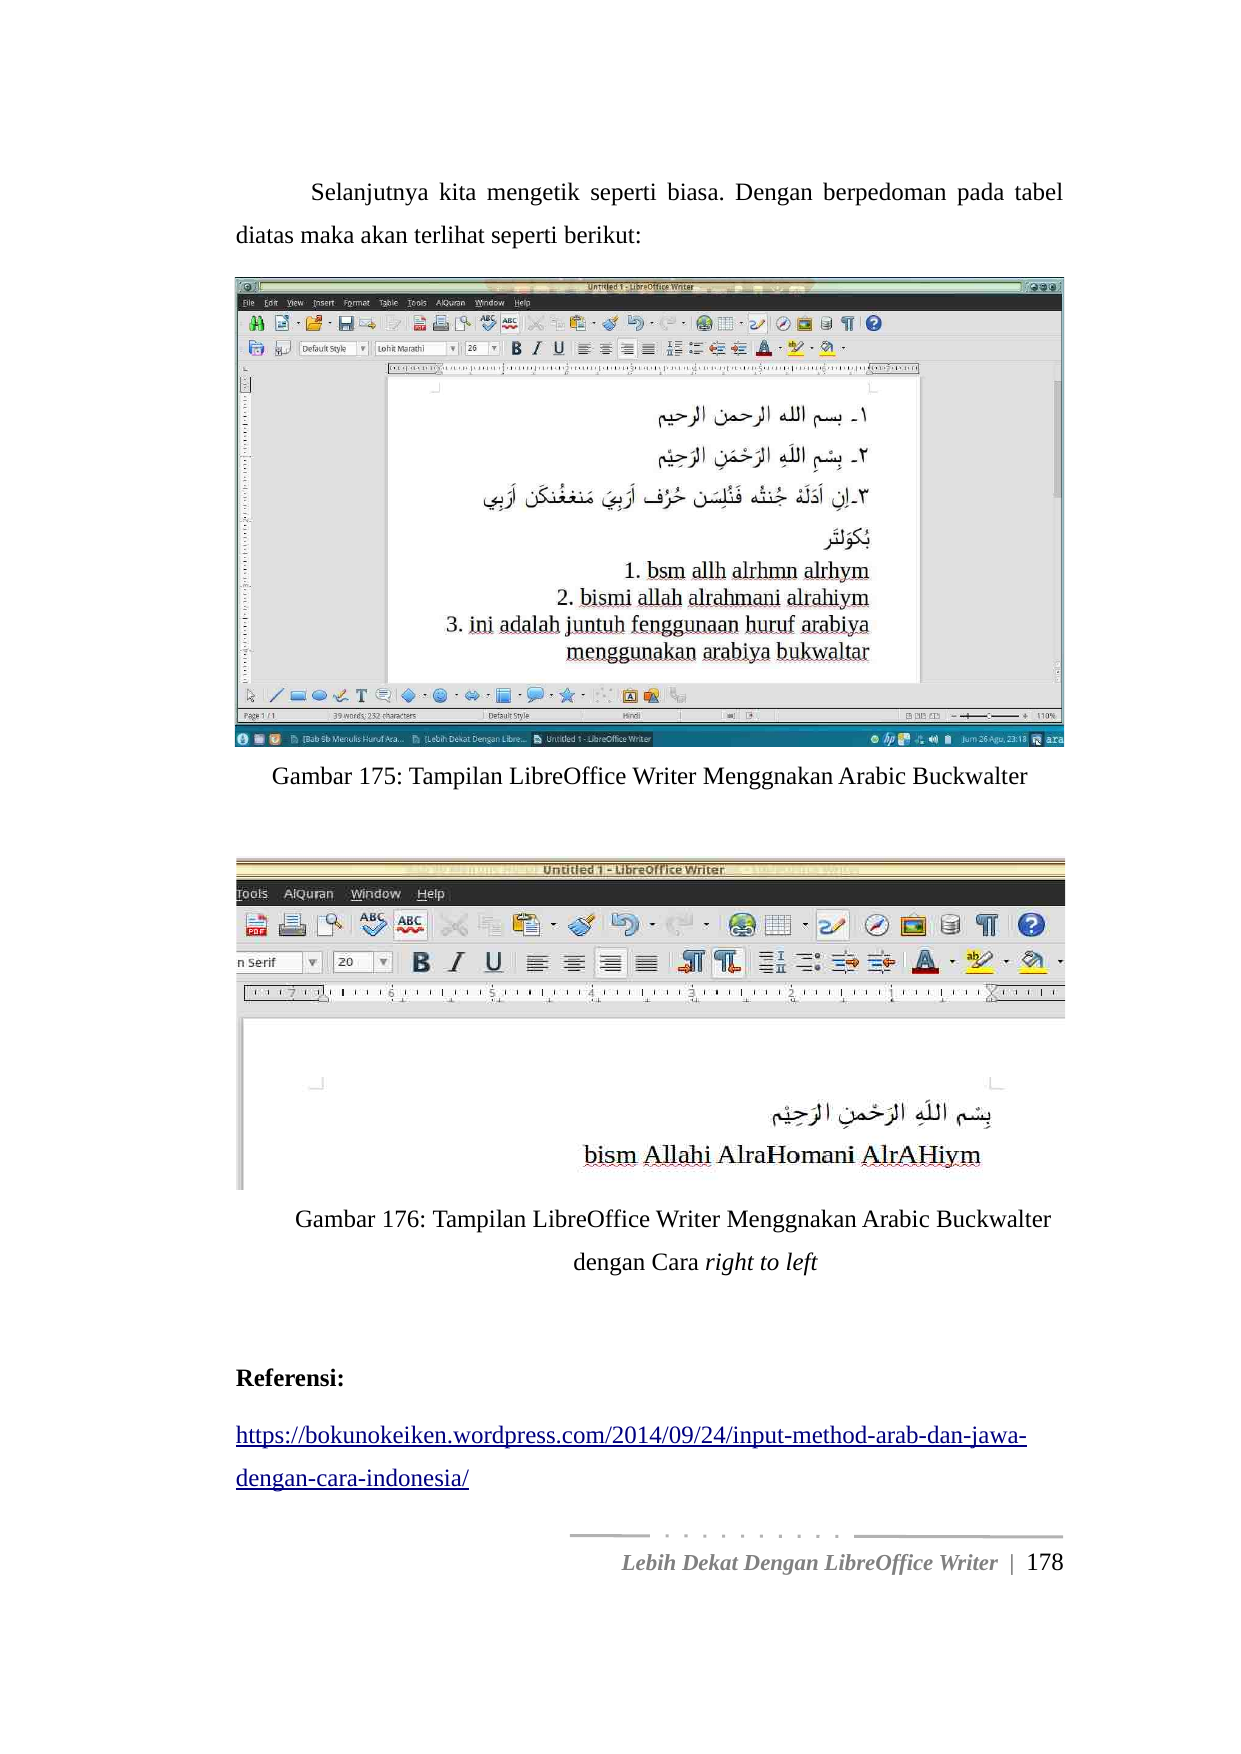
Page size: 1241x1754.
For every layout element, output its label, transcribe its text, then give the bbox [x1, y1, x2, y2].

text Gambar 176: Tampilan LibreOffice Writer Menggnakan Arabic Buckwalter dengan Cara right to left [282, 1190, 1063, 1276]
picture [1031, 727, 1065, 747]
text Selanjutnya kita mengetik seperti biasa. Dengan berpedoman pada tabel diatas maka akan terlihat seperti berikut: [236, 177, 1063, 249]
text Gambar 175: Tampilan LibreOffice Writer Menggnakan Arabic Buckwalter [236, 747, 1063, 790]
text Referensi: [236, 1363, 1063, 1391]
picture [234, 277, 1065, 747]
picture [883, 727, 1028, 747]
picture [236, 856, 1066, 1190]
text https://bokunokeiken.wordpress.com/2014/09/24/input-method-arab-dan-jawa-dengan-cara-indonesia/ [236, 1420, 1063, 1492]
